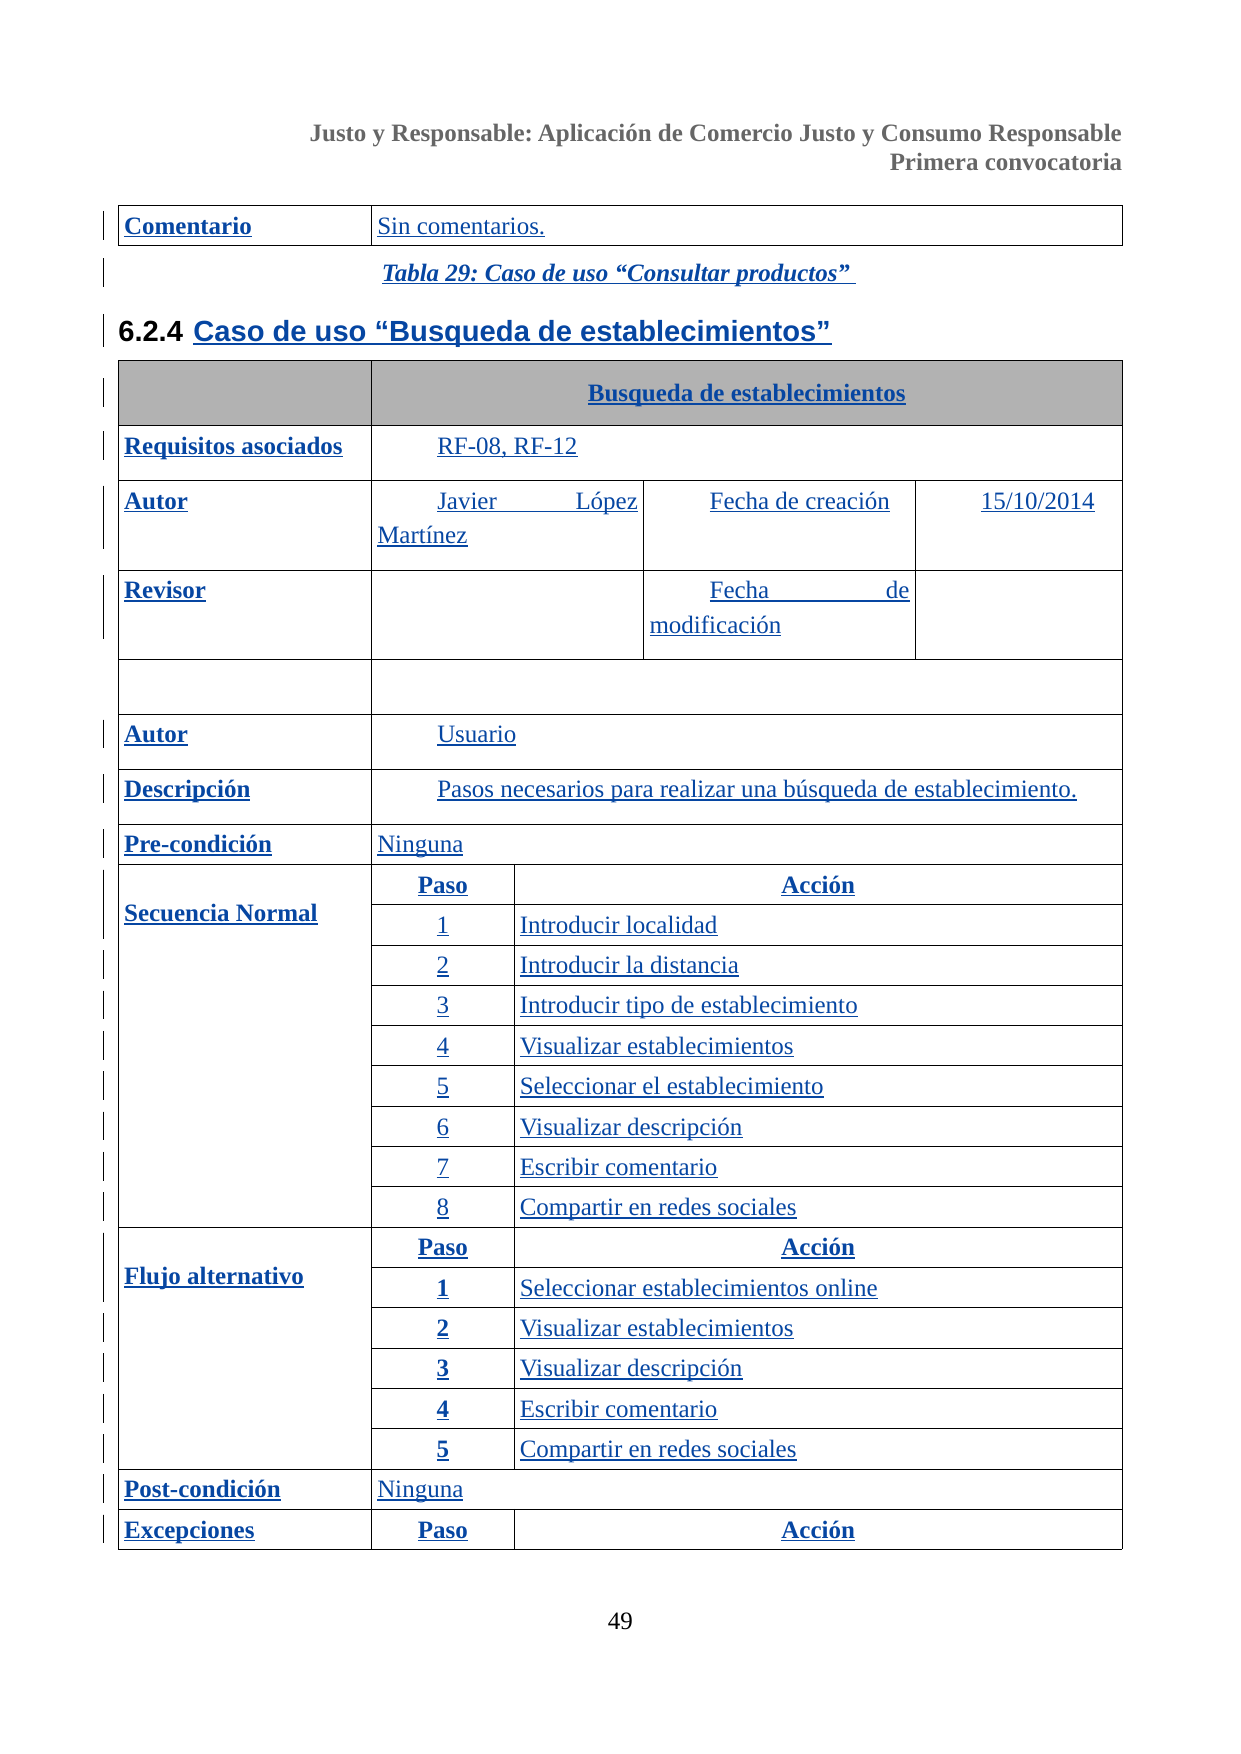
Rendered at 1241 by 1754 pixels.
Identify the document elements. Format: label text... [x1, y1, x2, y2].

table_cell Acción [515, 865, 1122, 904]
table_cell Usuario [372, 715, 1122, 769]
table_cell Paso [372, 1228, 514, 1267]
table_cell Compartir en redes sociales [515, 1429, 1122, 1468]
table_cell Fecha de creación [644, 481, 915, 569]
table_cell Visualizar establecimientos [515, 1026, 1122, 1065]
table_cell Visualizar establecimientos [515, 1308, 1122, 1348]
table_cell Requisitos asociados [119, 426, 371, 480]
table_cell Autor [119, 715, 371, 769]
table_cell Escribir comentario [515, 1389, 1122, 1428]
table_cell Acción [515, 1228, 1122, 1267]
table_cell 2 [372, 1308, 514, 1348]
text Tabla 29: Caso de uso “Consultar productos” [118, 258, 1122, 287]
table_cell 4 [372, 1026, 514, 1065]
table_cell Introducir la distancia [515, 946, 1122, 985]
table_cell Pre-condición [119, 825, 371, 864]
table_cell [372, 571, 643, 659]
table_cell Revisor [119, 571, 371, 659]
table_cell Pasos necesarios para realizar una búsqueda de establecimiento. [372, 770, 1122, 823]
table_cell Descripción [119, 770, 371, 823]
table_cell Javier López Martínez [372, 481, 643, 569]
table_cell Fecha de modificación [644, 571, 915, 659]
table_cell Visualizar descripción [515, 1349, 1122, 1388]
table_cell Ninguna [372, 825, 1122, 864]
table_cell Comentario [119, 206, 371, 245]
table_cell 15/10/2014 [916, 481, 1122, 569]
subtitle Caso de uso “Busqueda de establecimientos” [118, 314, 1122, 347]
table_cell Autor [119, 481, 371, 569]
table_cell [916, 571, 1122, 659]
table_cell 6 [372, 1107, 514, 1146]
table_cell RF-08, RF-12 [372, 426, 1122, 480]
table_cell Sin comentarios. [372, 206, 1122, 245]
table_cell Ninguna [372, 1470, 1122, 1509]
table_cell Introducir tipo de establecimiento [515, 986, 1122, 1025]
table_cell 3 [372, 1349, 514, 1388]
table_cell Secuencia Normal [119, 865, 371, 1227]
table_cell 5 [372, 1429, 514, 1468]
table_cell [119, 660, 371, 714]
table_header Busqueda de establecimientos [372, 361, 1122, 425]
table_header [119, 361, 371, 425]
table_cell Paso [372, 1510, 514, 1549]
table_cell Escribir comentario [515, 1147, 1122, 1186]
table_cell Introducir localidad [515, 905, 1122, 944]
table_cell 3 [372, 986, 514, 1025]
table_cell Seleccionar el establecimiento [515, 1066, 1122, 1106]
table_cell Seleccionar establecimientos online [515, 1268, 1122, 1307]
table_cell 1 [372, 905, 514, 944]
table_cell 4 [372, 1389, 514, 1428]
table_cell Paso [372, 865, 514, 904]
table_cell Acción [515, 1510, 1122, 1549]
table_cell 1 [372, 1268, 514, 1307]
table_cell 5 [372, 1066, 514, 1106]
table_cell 2 [372, 946, 514, 985]
table_cell Flujo alternativo [119, 1228, 371, 1468]
table_cell Visualizar descripción [515, 1107, 1122, 1146]
table_cell [372, 660, 1122, 714]
table_cell 8 [372, 1187, 514, 1227]
table_cell 7 [372, 1147, 514, 1186]
table_cell Compartir en redes sociales [515, 1187, 1122, 1227]
table_cell Post-condición [119, 1470, 371, 1509]
table_cell Excepciones [119, 1510, 371, 1549]
